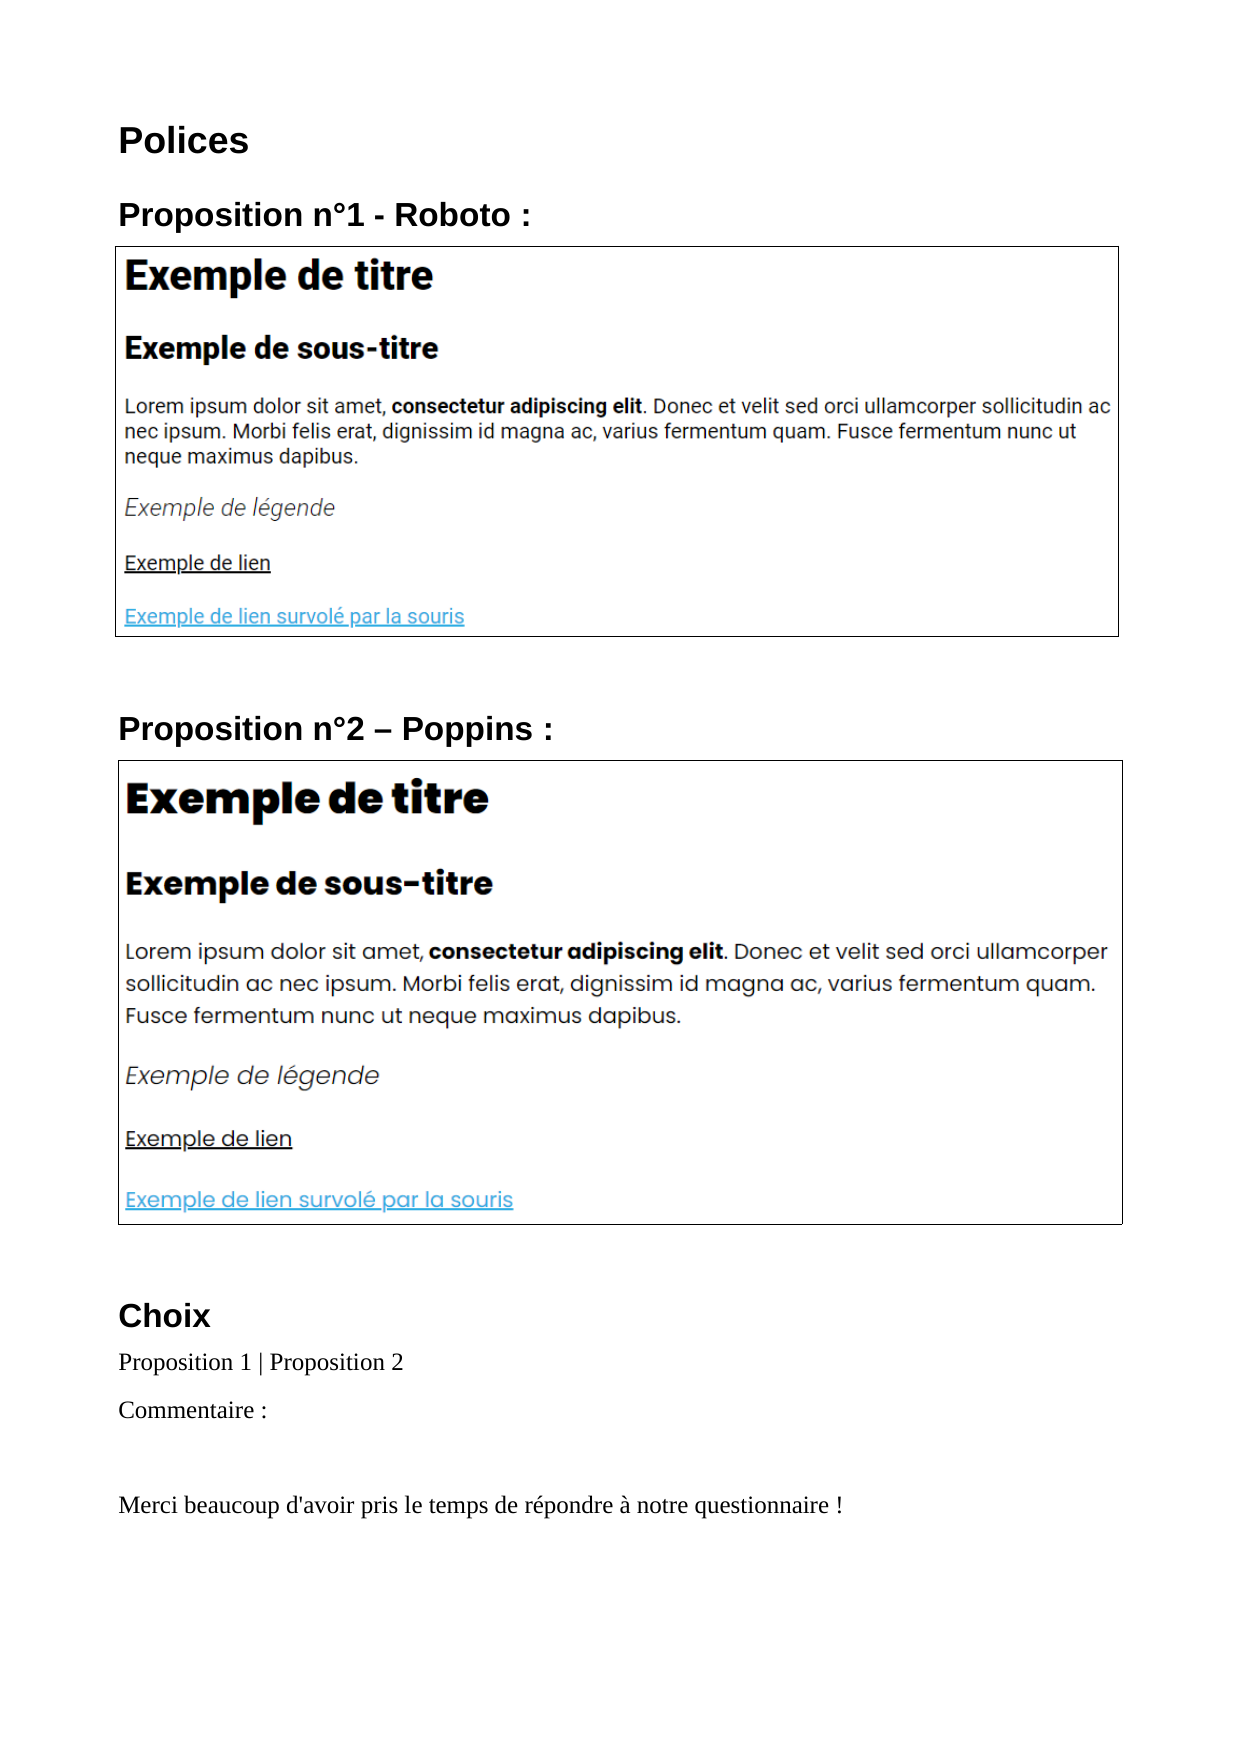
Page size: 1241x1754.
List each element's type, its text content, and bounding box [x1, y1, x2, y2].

text Commentaire : [118, 1395, 1122, 1424]
text Proposition 1 | Proposition 2 [118, 1347, 1122, 1376]
picture [117, 248, 1116, 634]
subtitle Proposition n°1 - Roboto : [118, 194, 1122, 233]
subtitle Choix [118, 1297, 1122, 1335]
text Merci beaucoup d'avoir pris le temps de répondre à notre questionnaire ! [118, 1490, 1122, 1519]
subtitle Polices [118, 118, 1122, 161]
picture [121, 762, 1119, 1221]
subtitle Proposition n°2 – Poppins : [118, 709, 1122, 747]
